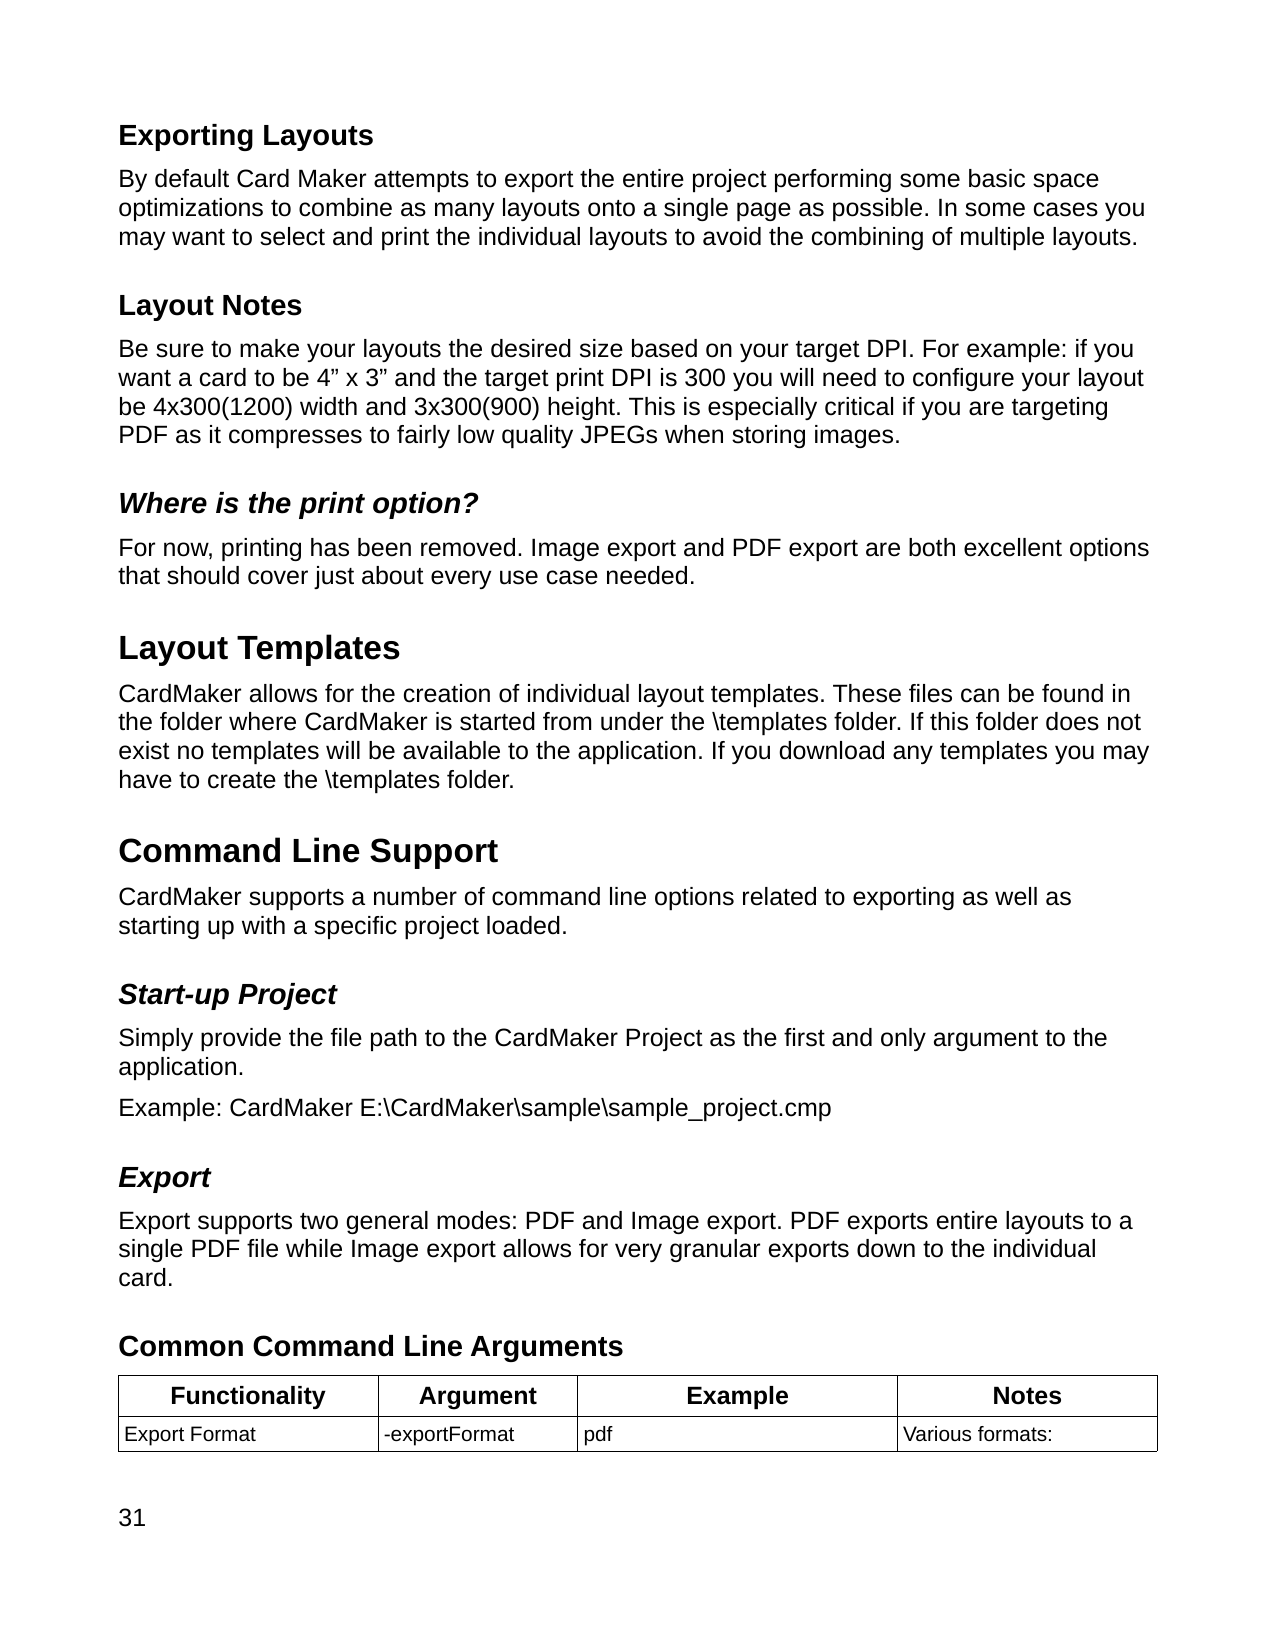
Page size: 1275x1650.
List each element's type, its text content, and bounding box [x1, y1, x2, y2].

subtitle Layout Notes [118, 288, 1157, 321]
text Simply provide the file path to the CardMaker Project as the first and only argument to the application. [118, 1023, 1157, 1081]
table_header Example [578, 1376, 897, 1416]
table_header Notes [898, 1376, 1157, 1416]
text Example: CardMaker E:\CardMaker\sample\sample_project.cmp [118, 1093, 1157, 1122]
table_cell Various formats: [898, 1417, 1157, 1451]
text CardMaker allows for the creation of individual layout templates. These files can be found in the folder where CardMaker is started from under the \templates folder. If this folder does not exist no templates will be available to the application. If you download any templates you may have to create the \templates folder. [118, 679, 1157, 794]
subtitle Layout Templates [118, 627, 1157, 666]
table_header Argument [379, 1376, 577, 1416]
table_cell -exportFormat [379, 1417, 577, 1451]
text CardMaker supports a number of command line options related to exporting as well as starting up with a specific project loaded. [118, 882, 1157, 940]
table_header Functionality [119, 1376, 378, 1416]
text Be sure to make your layouts the desired size based on your target DPI. For example: if you want a card to be 4” x 3” and the target print DPI is 300 you will need to configure your layout be 4x300(1200) width and 3x300(900) height. This is especially critical if you are targeting PDF as it compresses to fairly low quality JPEGs when storing images. [118, 334, 1157, 449]
subtitle Start-up Project [118, 977, 1157, 1011]
subtitle Export [118, 1159, 1157, 1193]
subtitle Common Command Line Arguments [118, 1329, 1157, 1363]
subtitle Command Line Support [118, 831, 1157, 870]
table_cell Export Format [119, 1417, 378, 1451]
text By default Card Maker attempts to export the entire project performing some basic space optimizations to combine as many layouts onto a single page as possible. In some cases you may want to select and print the individual layouts to avoid the combining of multiple layouts. [118, 164, 1157, 250]
table_cell pdf [578, 1417, 897, 1451]
text Export supports two general modes: PDF and Image export. PDF exports entire layouts to a single PDF file while Image export allows for very granular exports down to the individual card. [118, 1206, 1157, 1292]
subtitle Exporting Layouts [118, 118, 1157, 152]
subtitle Where is the print option? [118, 486, 1157, 520]
text For now, printing has been removed. Image export and PDF export are both excellent options that should cover just about every use case needed. [118, 532, 1157, 590]
